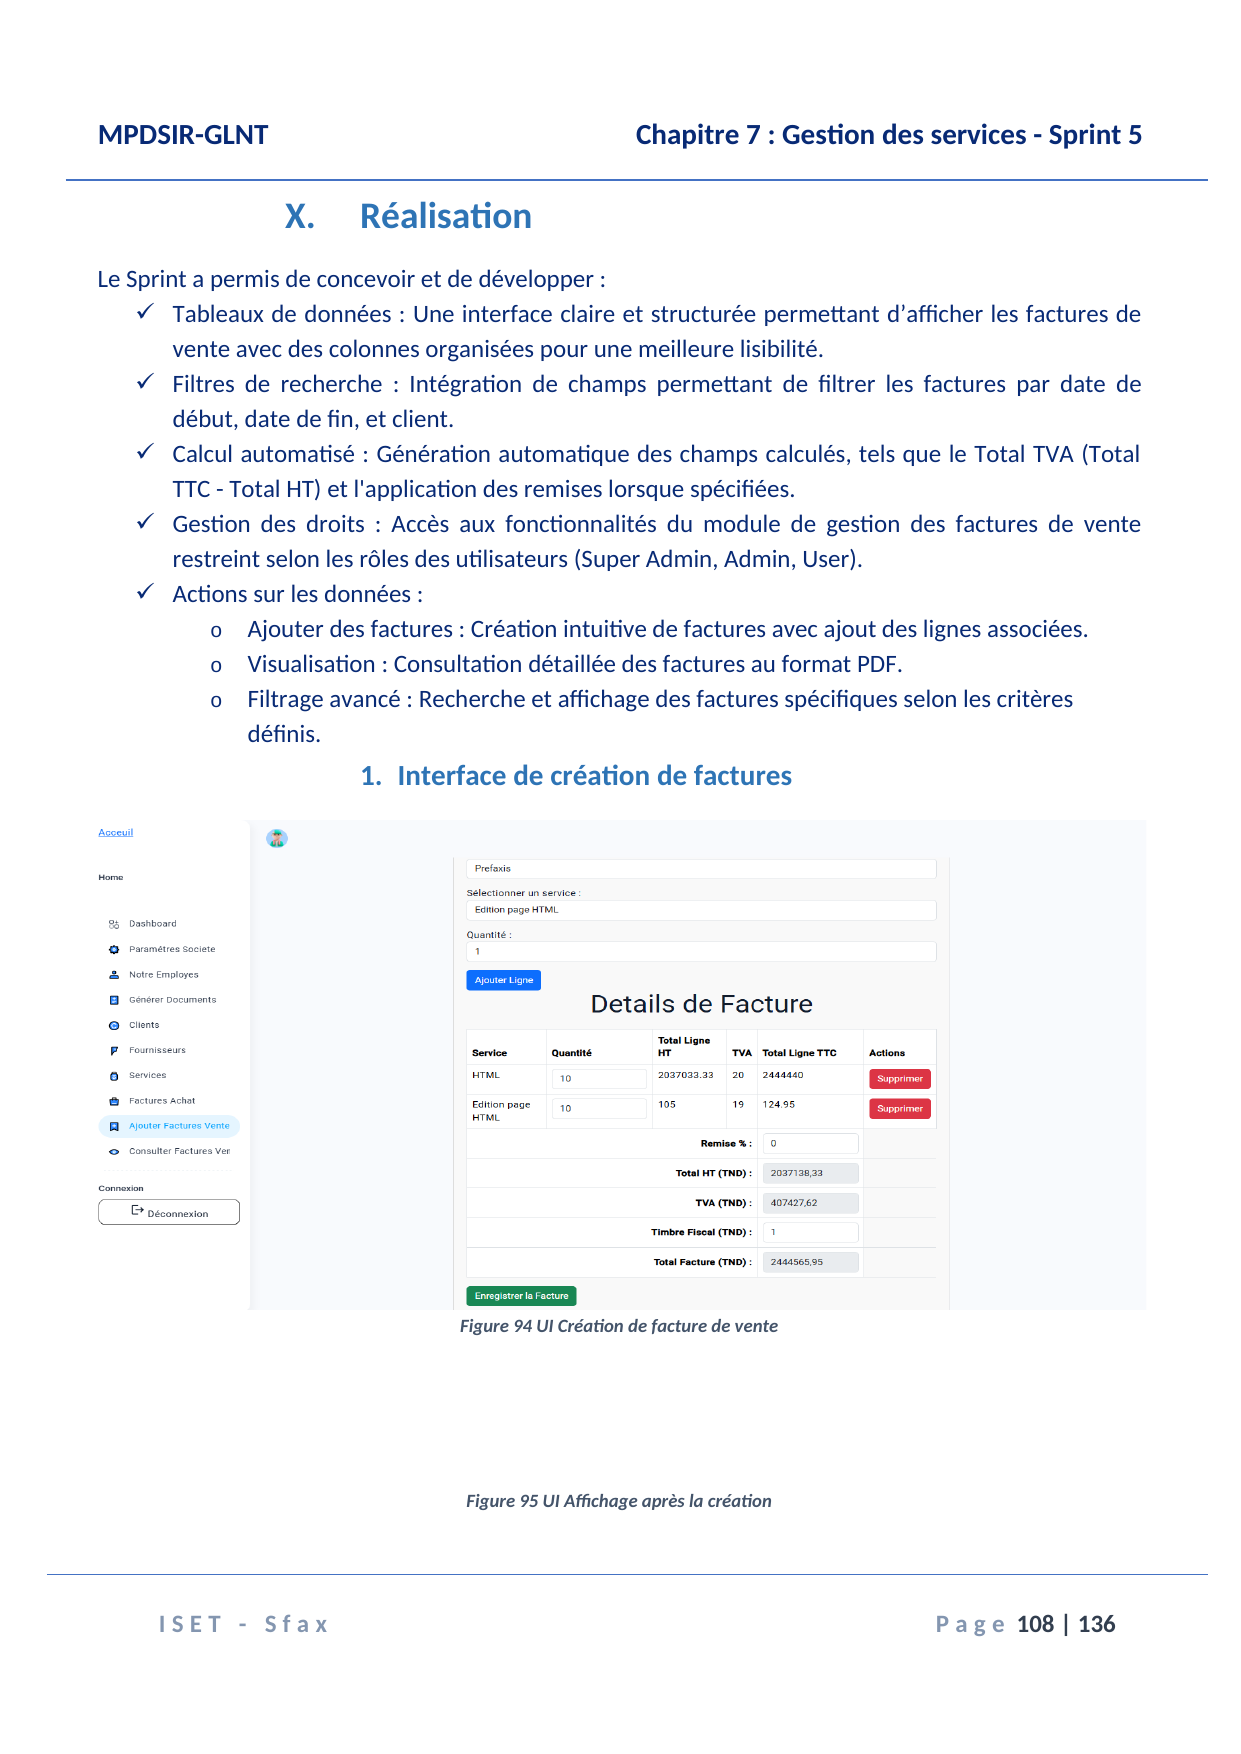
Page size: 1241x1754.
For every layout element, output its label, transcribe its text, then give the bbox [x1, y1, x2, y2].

subtitle Réalisation [285, 192, 1143, 238]
list Calcul automatisé : Génération automatique des champs calculés, tels que le Total TVA (Total TTC - Total HT) et l'application des remises lorsque spécifiées. [135, 438, 1143, 504]
list Actions sur les données : [135, 578, 1143, 609]
list Filtres de recherche : Intégration de champs permettant de filtrer les factures par date de début, date de fin, et client. [135, 368, 1143, 434]
text Figure 95 UI Affichage après la création [97, 1489, 1143, 1512]
list Gestion des droits : Accès aux fonctionnalités du module de gestion des factures de vente restreint selon les rôles des utilisateurs (Super Admin, Admin, User). [135, 508, 1143, 574]
list Ajouter des factures : Création intuitive de factures avec ajout des lignes associées. [210, 613, 1143, 644]
list Tableaux de données : Une interface claire et structurée permettant d’afficher les factures de vente avec des colonnes organisées pour une meilleure lisibilité. [135, 298, 1143, 364]
text Figure 94 UI Création de facture de vente [97, 1314, 1143, 1337]
list Visualisation : Consultation détaillée des factures au format PDF. [210, 648, 1143, 679]
list Filtrage avancé : Recherche et affichage des factures spécifiques selon les critères définis. [210, 683, 1143, 749]
text Le Sprint a permis de concevoir et de développer : [97, 263, 1143, 294]
subtitle Interface de création de factures [360, 757, 1143, 793]
